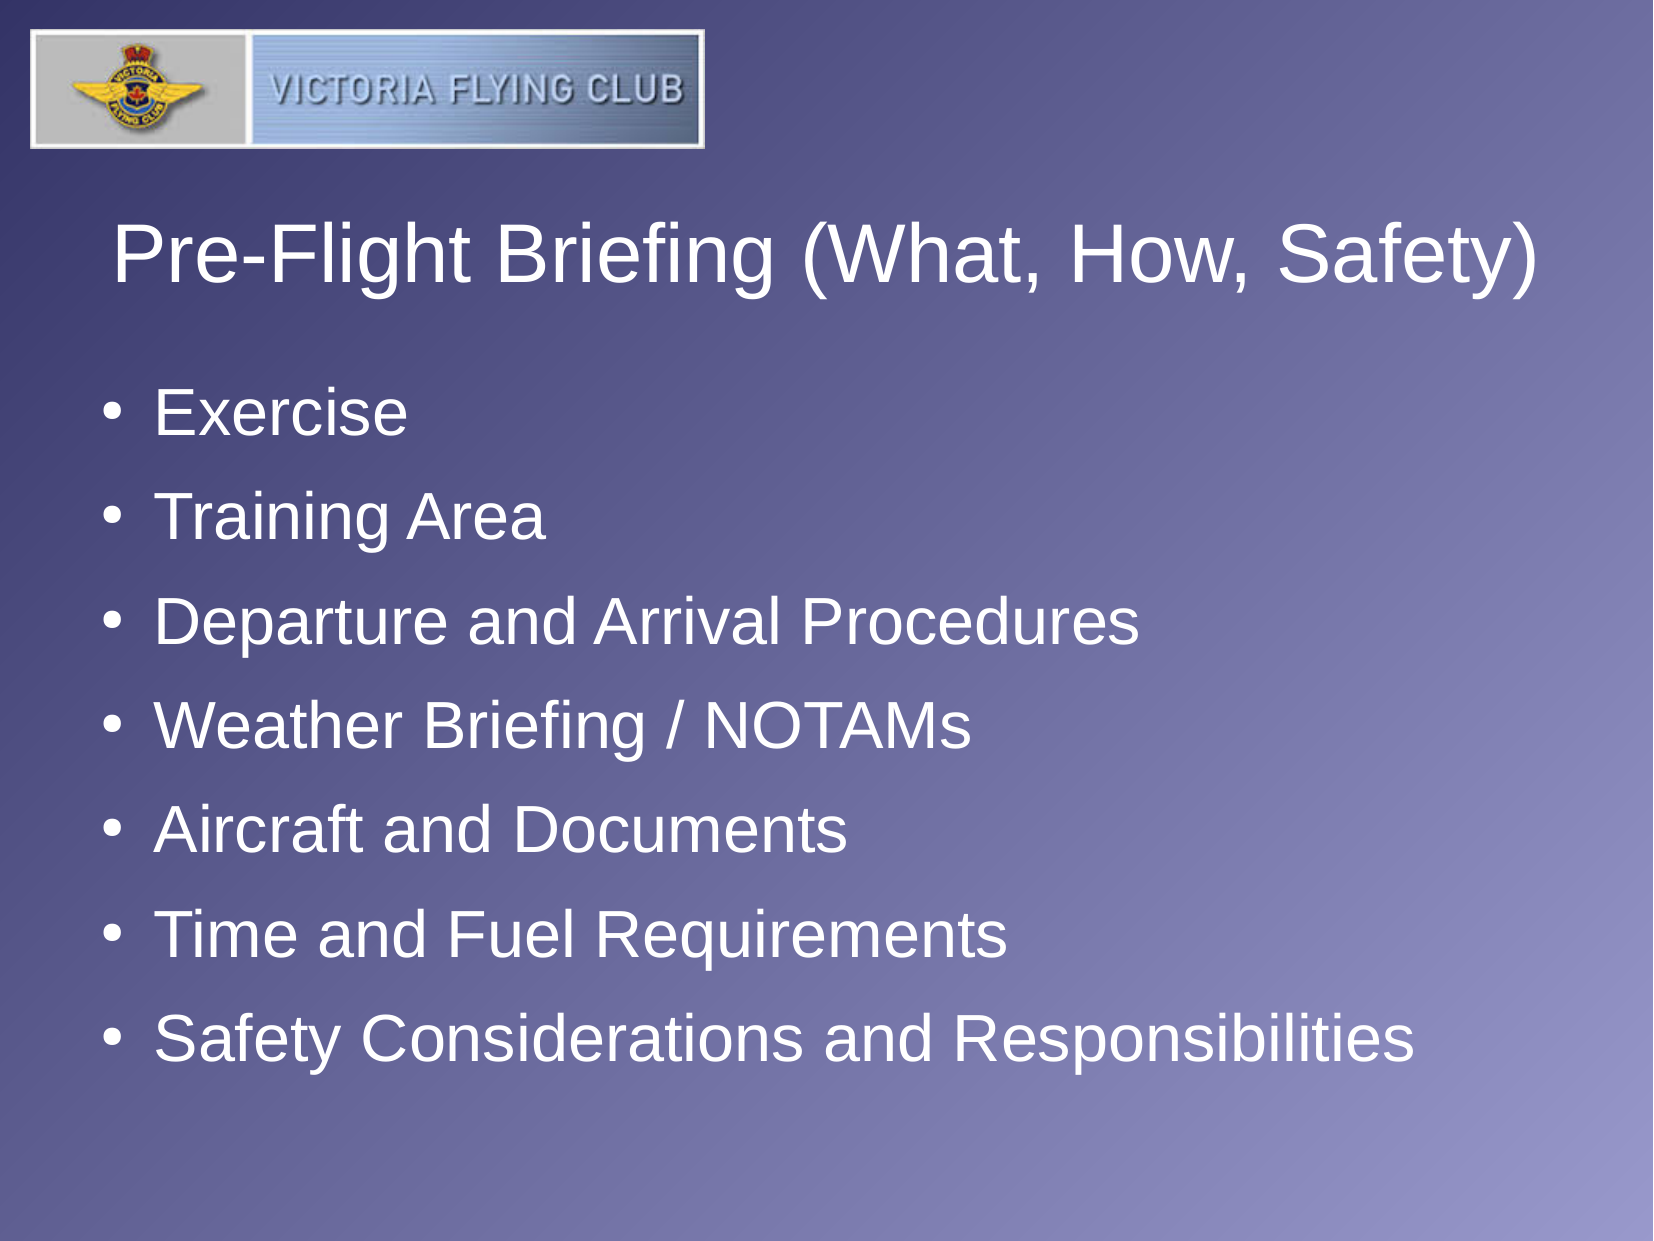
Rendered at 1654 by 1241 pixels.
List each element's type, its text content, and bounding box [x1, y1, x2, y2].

list Exercise Training Area Departure and Arrival Procedures Weather Briefing / NOTAMs Aircraft and Documents Time and Fuel Requirements Safety Considerations and Responsibilities [82, 375, 1571, 1095]
title Pre-Flight Briefing (What, How, Safety) [82, 150, 1571, 358]
picture [30, 29, 705, 149]
